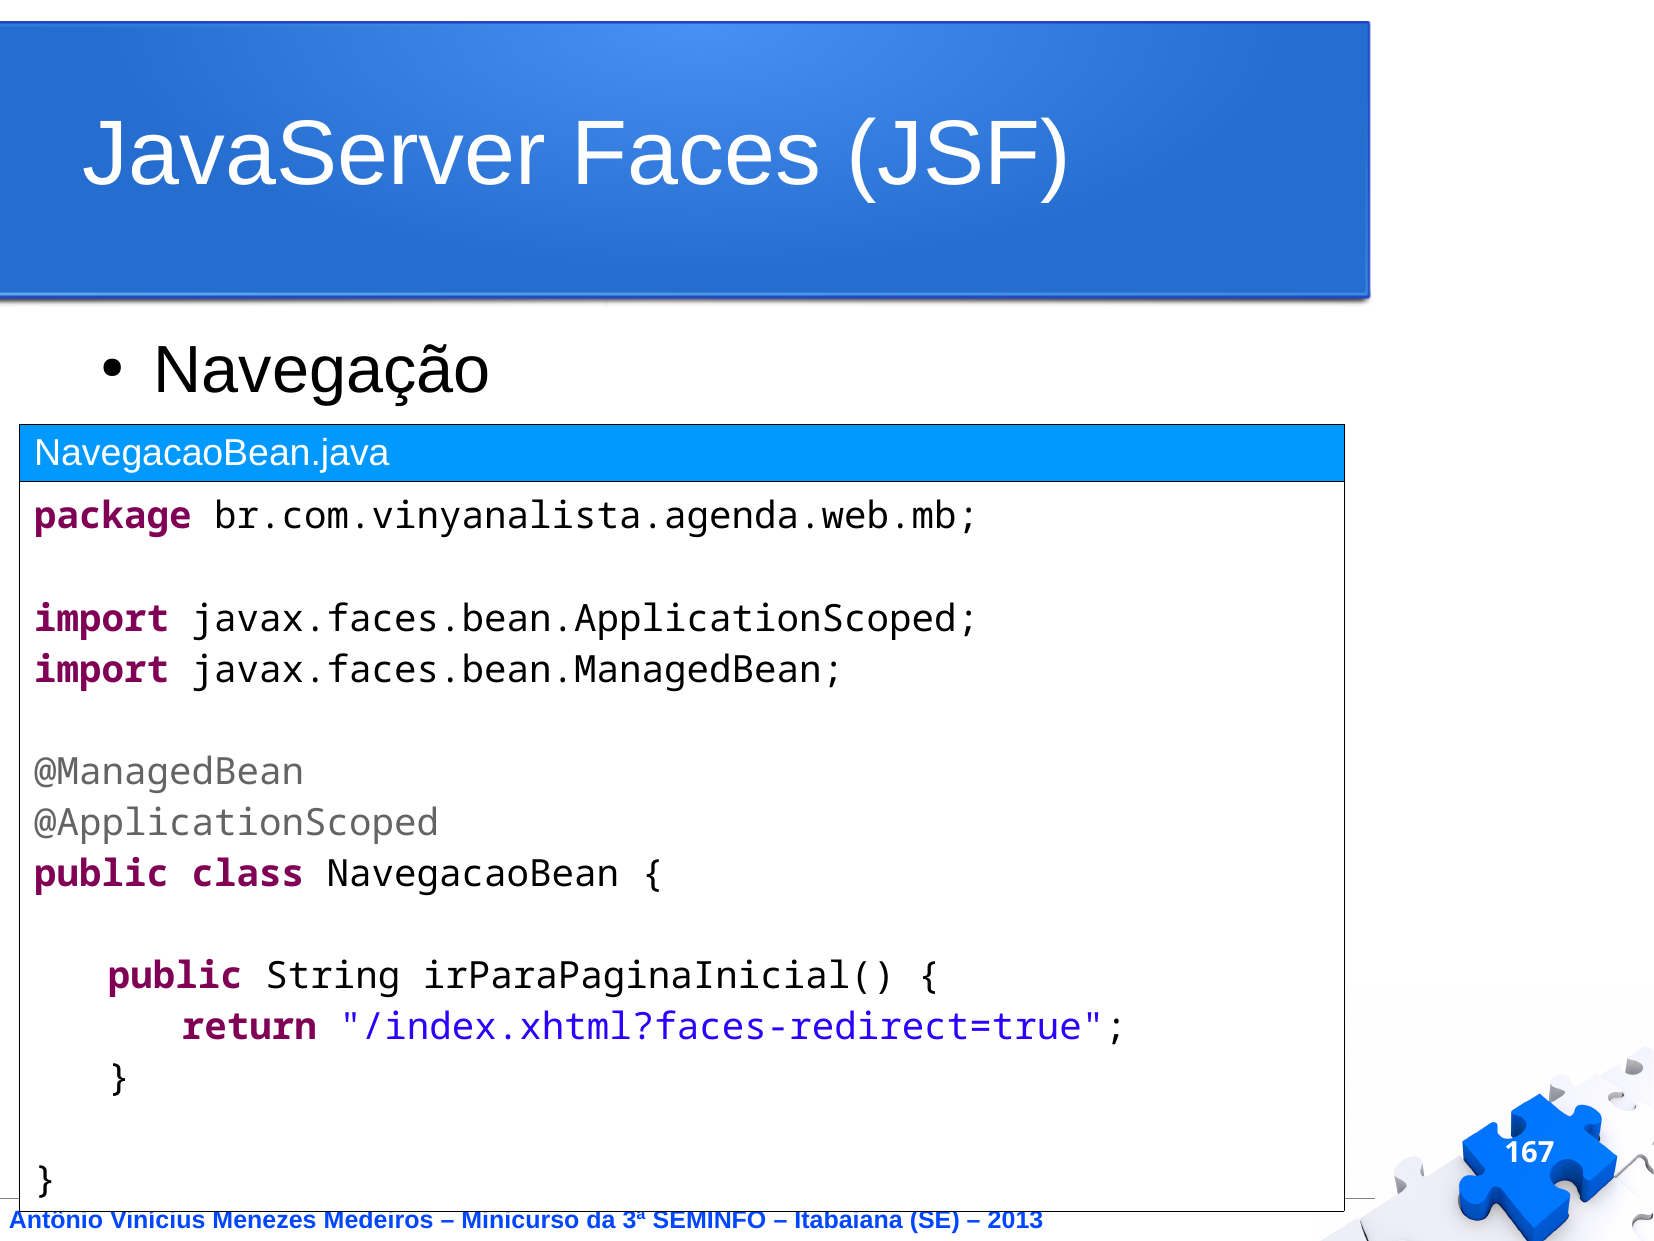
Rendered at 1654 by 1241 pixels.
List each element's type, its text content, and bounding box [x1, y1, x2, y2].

table_cell package br.com.vinyanalista.agenda.web.mb; import javax.faces.bean.ApplicationScoped; import javax.faces.bean.ManagedBean; @ManagedBean @ApplicationScoped public class NavegacaoBean { public String irParaPaginaInicial() { return "/index.xhtml?faces-redirect=true"; } } [20, 482, 1344, 1211]
picture [1311, 983, 1654, 1241]
list Navegação [82, 332, 1356, 1052]
picture [0, 21, 1375, 307]
title JavaServer Faces (JSF) [82, 49, 1323, 257]
table_header NavegacaoBean.java [20, 425, 1344, 481]
